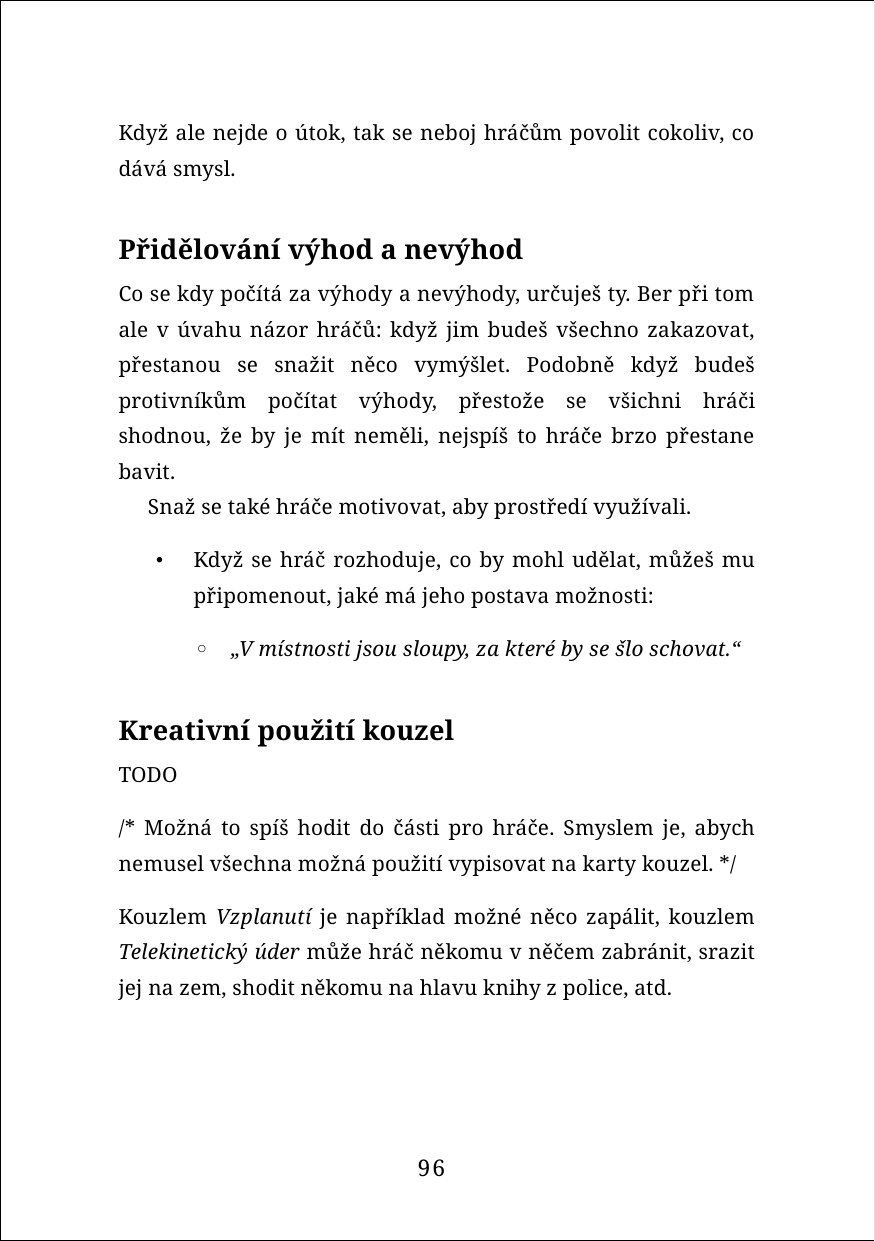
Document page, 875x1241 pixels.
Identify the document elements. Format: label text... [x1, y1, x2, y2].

subtitle Kreativní použití kouzel [118, 711, 756, 748]
text Když ale nejde o útok, tak se neboj hráčům povolit cokoliv, co dává smysl. [118, 118, 756, 182]
subtitle Přidělování výhod a nevýhod [118, 231, 756, 267]
list Když se hráč rozhoduje, co by mohl udělat, můžeš mu připomenout, jaké má jeho postava možnosti: [156, 546, 756, 609]
text /* Možná to spíš hodit do části pro hráče. Smyslem je, abych nemusel všechna možná použití vypisovat na karty kouzel. */ [118, 813, 756, 877]
text Co se kdy počítá za výhody a nevýhody, určuješ ty. Ber při tom ale v úvahu názor hráčů: když jim budeš všechno zakazovat, přestanou se snažit něco vymýšlet. Podobně když budeš protivníkům počítat výhody, přestože se všichni hráči shodnou, že by je mít neměli, nejspíš to hráče brzo přestane bavit. Snaž se také hráče motivovat, aby prostředí využívali. [118, 279, 756, 521]
text TODO [118, 760, 756, 788]
list „V místnosti jsou sloupy, za které by se šlo schovat.“ [193, 634, 756, 663]
text Kouzlem Vzplanutí je například možné něco zapálit, kouzlem Telekinetický úder může hráč někomu v něčem zabránit, srazit jej na zem, shodit někomu na hlavu knihy z police, atd. [118, 902, 756, 1001]
